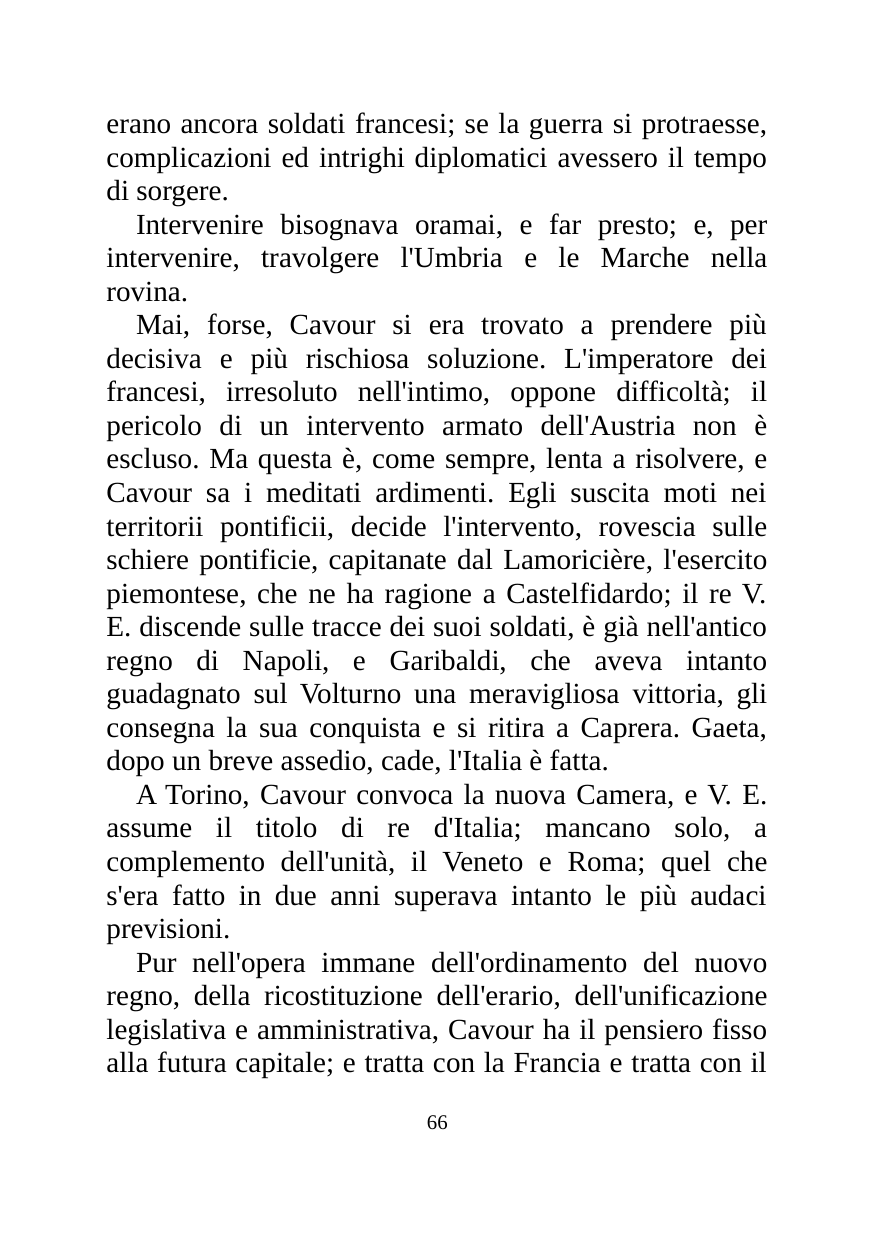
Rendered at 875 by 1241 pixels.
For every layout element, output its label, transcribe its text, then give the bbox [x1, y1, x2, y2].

text Pur nell'opera immane dell'ordinamento del nuovo regno, della ricostituzione dell'erario, dell'unificazione legislativa e amministrativa, Cavour ha il pensiero fisso alla futura capitale; e tratta con la Francia e tratta con il [106, 945, 768, 1079]
text erano ancora soldati francesi; se la guerra si protraesse, complicazioni ed intrighi diplomatici avessero il tempo di sorgere. [106, 106, 768, 207]
text Intervenire bisognava oramai, e far presto; e, per intervenire, travolgere l'Umbria e le Marche nella rovina. [106, 207, 768, 307]
text Mai, forse, Cavour si era trovato a prendere più decisiva e più rischiosa soluzione. L'imperatore dei francesi, irresoluto nell'intimo, oppone difficoltà; il pericolo di un intervento armato dell'Austria non è escluso. Ma questa è, come sempre, lenta a risolvere, e Cavour sa i meditati ardimenti. Egli suscita moti nei territorii pontificii, decide l'intervento, rovescia sulle schiere pontificie, capitanate dal Lamoricière, l'esercito piemontese, che ne ha ragione a Castelfidardo; il re V. E. discende sulle tracce dei suoi soldati, è già nell'antico regno di Napoli, e Garibaldi, che aveva intanto guadagnato sul Volturno una meravigliosa vittoria, gli consegna la sua conquista e si ritira a Caprera. Gaeta, dopo un breve assedio, cade, l'Italia è fatta. [106, 307, 768, 777]
text A Torino, Cavour convoca la nuova Camera, e V. E. assume il titolo di re d'Italia; mancano solo, a complemento dell'unità, il Veneto e Roma; quel che s'era fatto in due anni superava intanto le più audaci previsioni. [106, 777, 768, 945]
